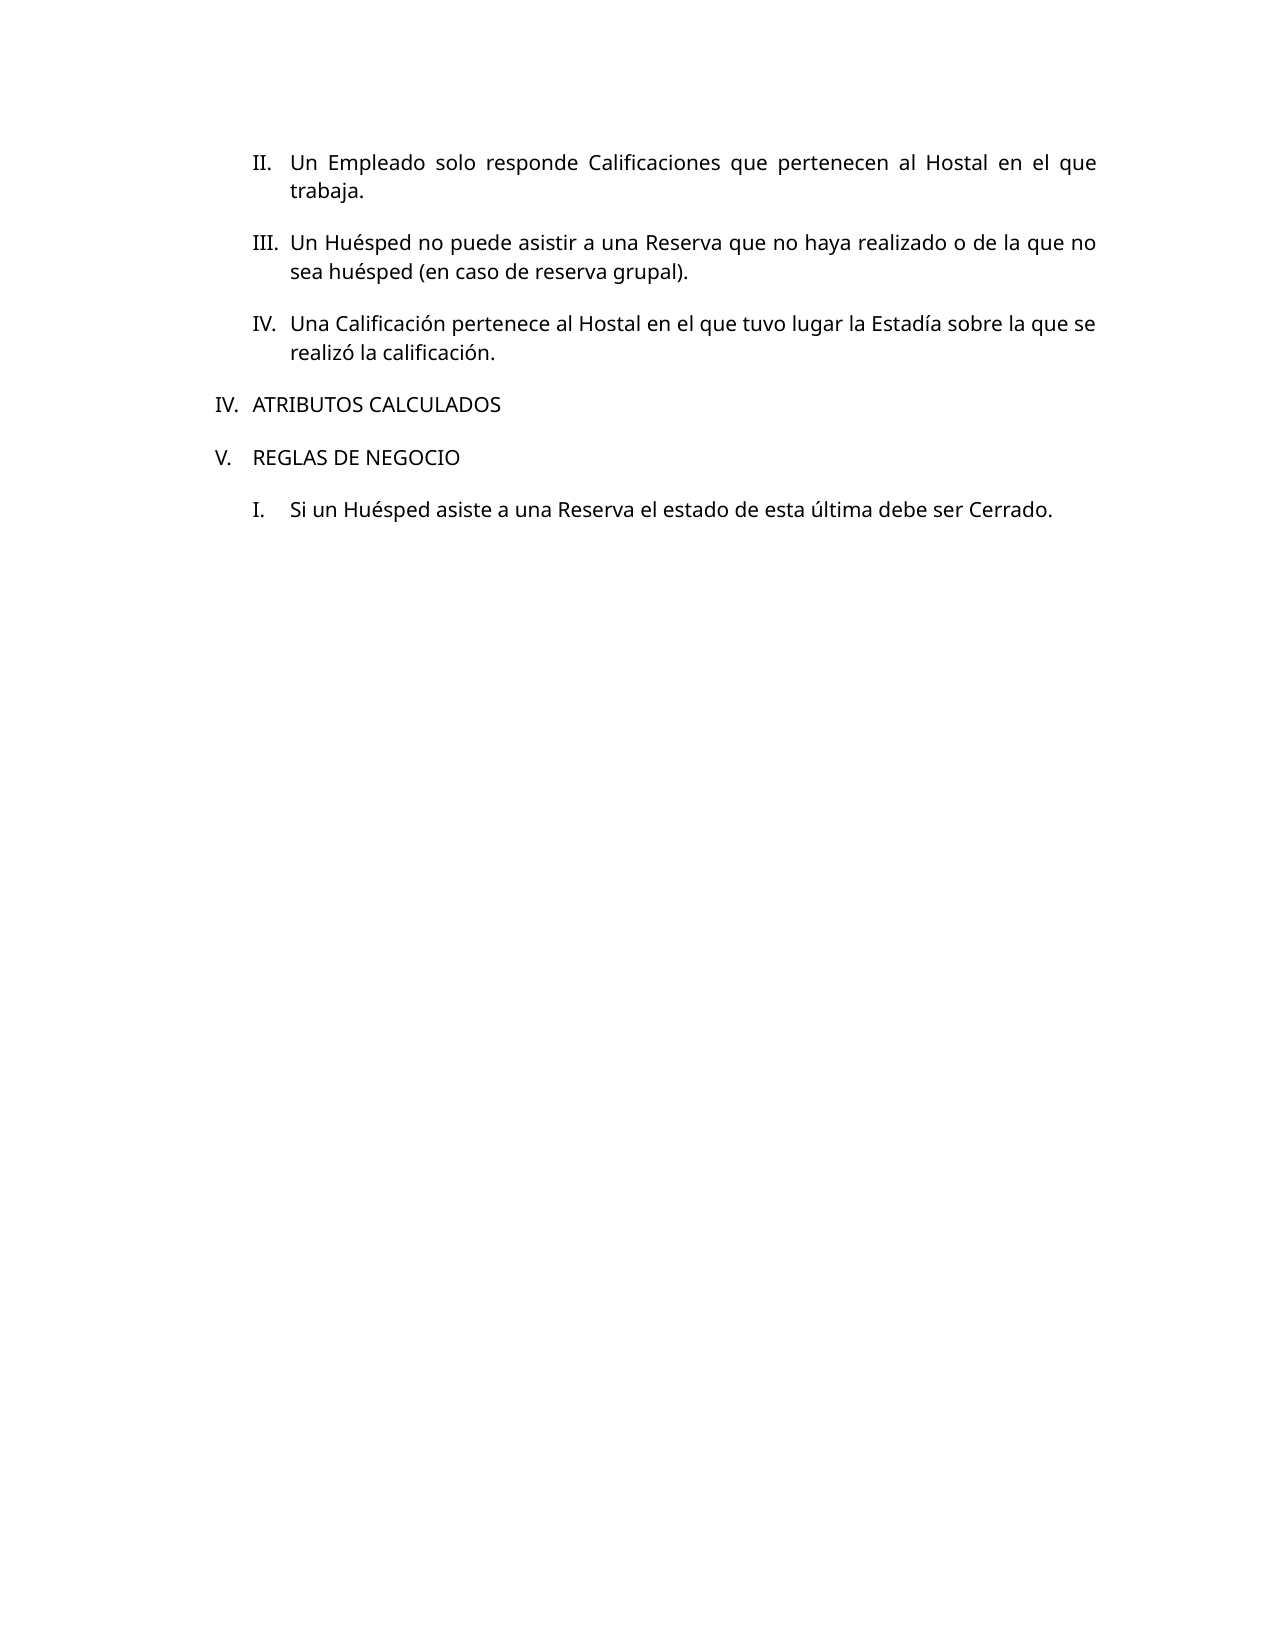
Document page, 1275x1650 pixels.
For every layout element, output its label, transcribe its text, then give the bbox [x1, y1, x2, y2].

list ATRIBUTOS CALCULADOS [215, 390, 1098, 419]
list Si un Huésped asiste a una Reserva el estado de esta última debe ser Cerrado. [252, 495, 1098, 523]
list REGLAS DE NEGOCIO [215, 443, 1098, 471]
list Un Huésped no puede asistir a una Reserva que no haya realizado o de la que no sea huésped (en caso de reserva grupal). [252, 228, 1098, 285]
list Una Calificación pertenece al Hostal en el que tuvo lugar la Estadía sobre la que se realizó la calificación. [252, 309, 1098, 366]
list Un Empleado solo responde Calificaciones que pertenecen al Hostal en el que trabaja. [252, 148, 1098, 204]
